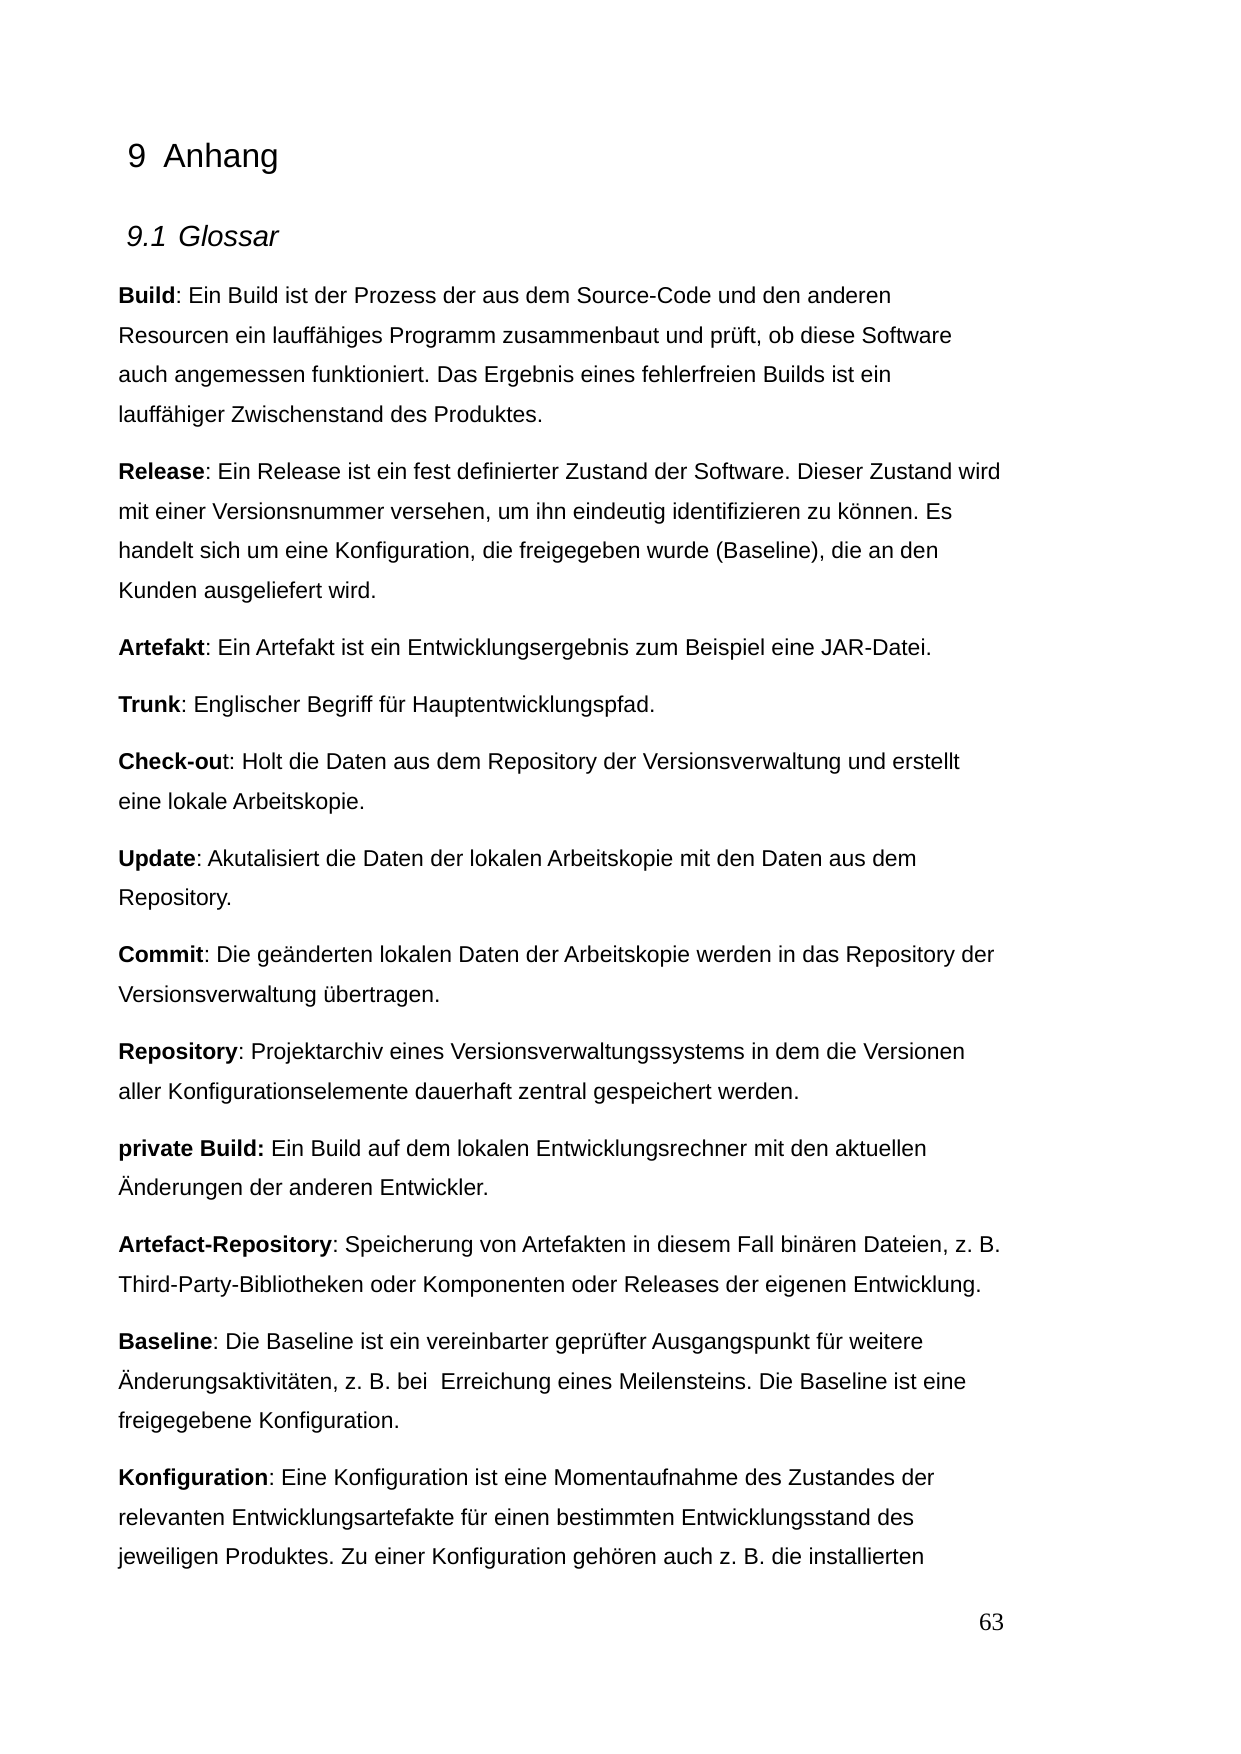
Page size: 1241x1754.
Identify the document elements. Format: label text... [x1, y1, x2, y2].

text Baseline: Die Baseline ist ein vereinbarter geprüfter Ausgangspunkt für weitere Änderungsaktivitäten, z. B. bei Erreichung eines Meilensteins. Die Baseline ist eine freigegebene Konfiguration. [118, 1328, 1004, 1433]
text Update: Akutalisiert die Daten der lokalen Arbeitskopie mit den Daten aus dem Repository. [118, 845, 1004, 911]
text Artefact-Repository: Speicherung von Artefakten in diesem Fall binären Dateien, z. B. Third-Party-Bibliotheken oder Komponenten oder Releases der eigenen Entwicklung. [118, 1231, 1004, 1297]
subtitle Glossar [118, 219, 1004, 252]
subtitle Anhang [118, 136, 1004, 174]
text Commit: Die geänderten lokalen Daten der Arbeitskopie werden in das Repository der Versionsverwaltung übertragen. [118, 941, 1004, 1007]
text Check-out: Holt die Daten aus dem Repository der Versionsverwaltung und erstellt eine lokale Arbeitskopie. [118, 748, 1004, 814]
text Konfiguration: Eine Konfiguration ist eine Momentaufnahme des Zustandes der relevanten Entwicklungsartefakte für einen bestimmten Entwicklungsstand des jeweiligen Produktes. Zu einer Konfiguration gehören auch z. B. die installierten [118, 1464, 1004, 1569]
text Trunk: Englischer Begriff für Hauptentwicklungspfad. [118, 691, 1004, 717]
text Repository: Projektarchiv eines Versionsverwaltungssystems in dem die Versionen aller Konfigurationselemente dauerhaft zentral gespeichert werden. [118, 1038, 1004, 1104]
text private Build: Ein Build auf dem lokalen Entwicklungsrechner mit den aktuellen Änderungen der anderen Entwickler. [118, 1135, 1004, 1201]
text Artefakt: Ein Artefakt ist ein Entwicklungsergebnis zum Beispiel eine JAR-Datei. [118, 634, 1004, 660]
text Build: Ein Build ist der Prozess der aus dem Source-Code und den anderen Resourcen ein lauffähiges Programm zusammenbaut und prüft, ob diese Software auch angemessen funktioniert. Das Ergebnis eines fehlerfreien Builds ist ein lauffähiger Zwischenstand des Produktes. [118, 282, 1004, 427]
text Release: Ein Release ist ein fest definierter Zustand der Software. Dieser Zustand wird mit einer Versionsnummer versehen, um ihn eindeutig identifizieren zu können. Es handelt sich um eine Konfiguration, die freigegeben wurde (Baseline), die an den Kunden ausgeliefert wird. [118, 458, 1004, 603]
